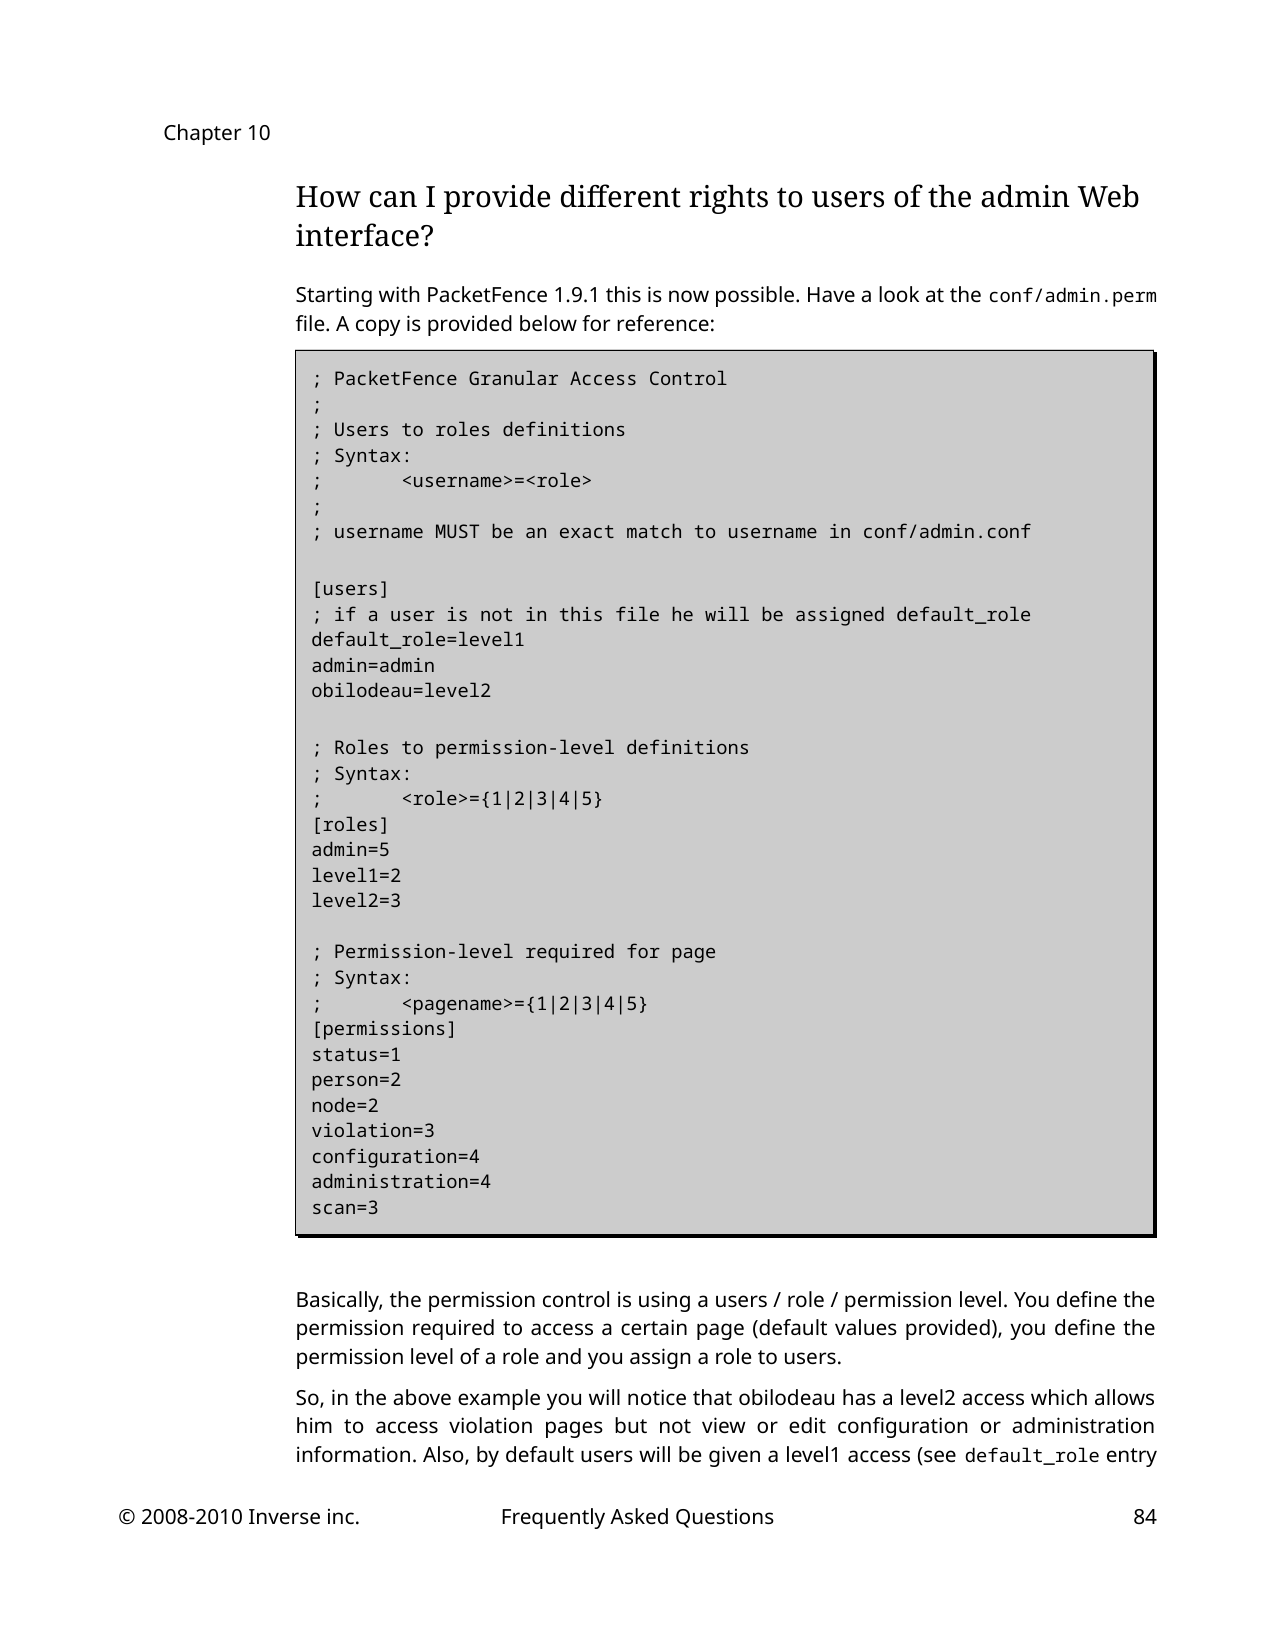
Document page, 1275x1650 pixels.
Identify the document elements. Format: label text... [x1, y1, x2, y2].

text [users] ; if a user is not in this file he will be assigned default_role default_role=level1 admin=admin obilodeau=level2 [296, 534, 1153, 693]
text ; Roles to permission-level definitions ; Syntax: ; <role>={1|2|3|4|5} [roles] admin=5 level1=2 level2=3 ; Permission-level required for page ; Syntax: ; <pagename>={1|2|3|4|5} [permissions] status=1 person=2 node=2 violation=3 configuration=4 administration=4 scan=3 [296, 693, 1153, 1234]
text Starting with PacketFence 1.9.1 this is now possible. Have a look at the conf/admin.perm file. A copy is provided below for reference: [295, 280, 1157, 337]
text ; PacketFence Granular Access Control ; ; Users to roles definitions ; Syntax: ; <username>=<role> ; ; username MUST be an exact match to username in conf/admin.conf [296, 351, 1153, 534]
subtitle How can I provide different rights to users of the admin Web interface? [295, 176, 1157, 255]
text Basically, the permission control is using a users / role / permission level. You define the permission required to access a certain page (default values provided), you define the permission level of a role and you assign a role to users. [295, 1285, 1157, 1370]
text So, in the above example you will notice that obilodeau has a level2 access which allows him to access violation pages but not view or edit configuration or administration information. Also, by default users will be given a level1 access (see default_role entry [295, 1383, 1157, 1468]
